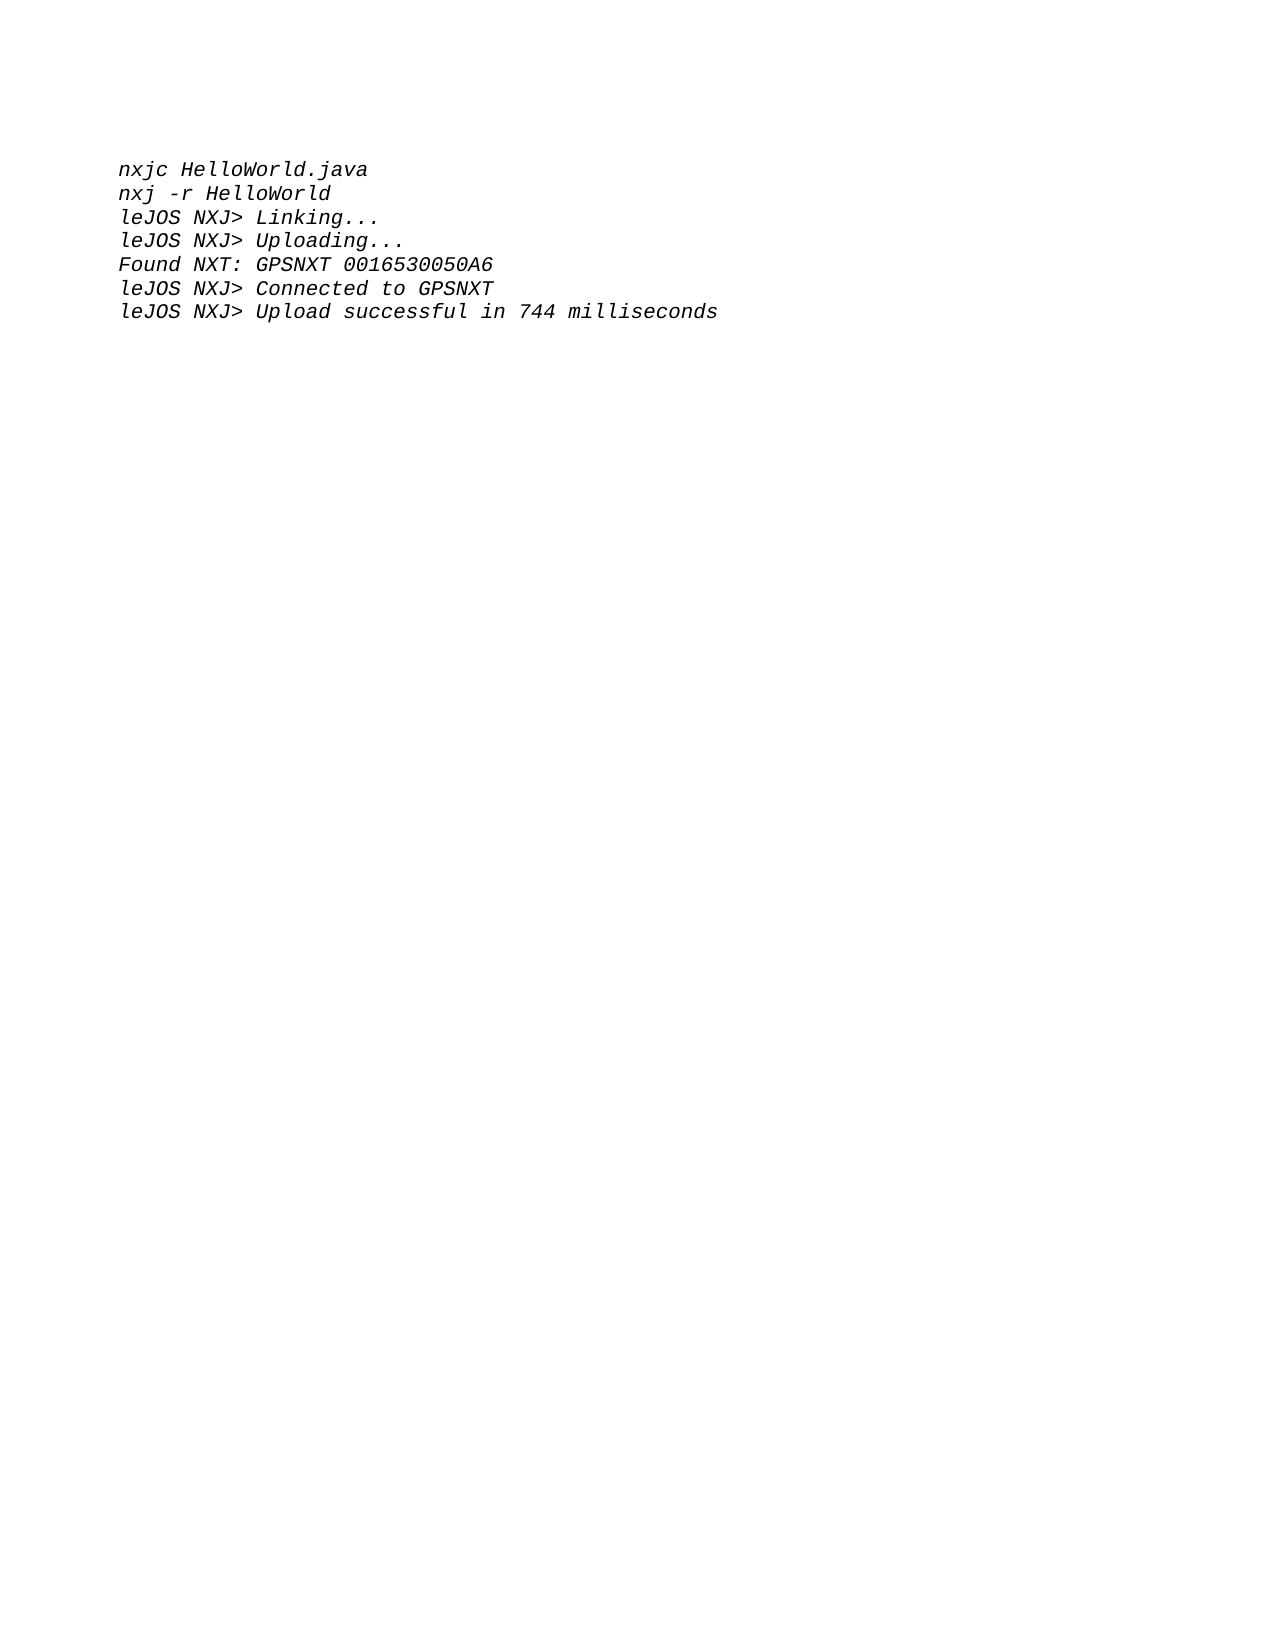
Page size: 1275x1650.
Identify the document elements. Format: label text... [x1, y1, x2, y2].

text leJOS NXJ> Uploading... [118, 230, 1157, 254]
text nxjc HelloWorld.java [118, 159, 1157, 183]
text leJOS NXJ> Connected to GPSNXT [118, 278, 1157, 301]
text leJOS NXJ> Upload successful in 744 milliseconds [118, 301, 1157, 325]
text Found NXT: GPSNXT 0016530050A6 [118, 254, 1157, 278]
text nxj -r HelloWorld [118, 183, 1157, 207]
text leJOS NXJ> Linking... [118, 207, 1157, 230]
